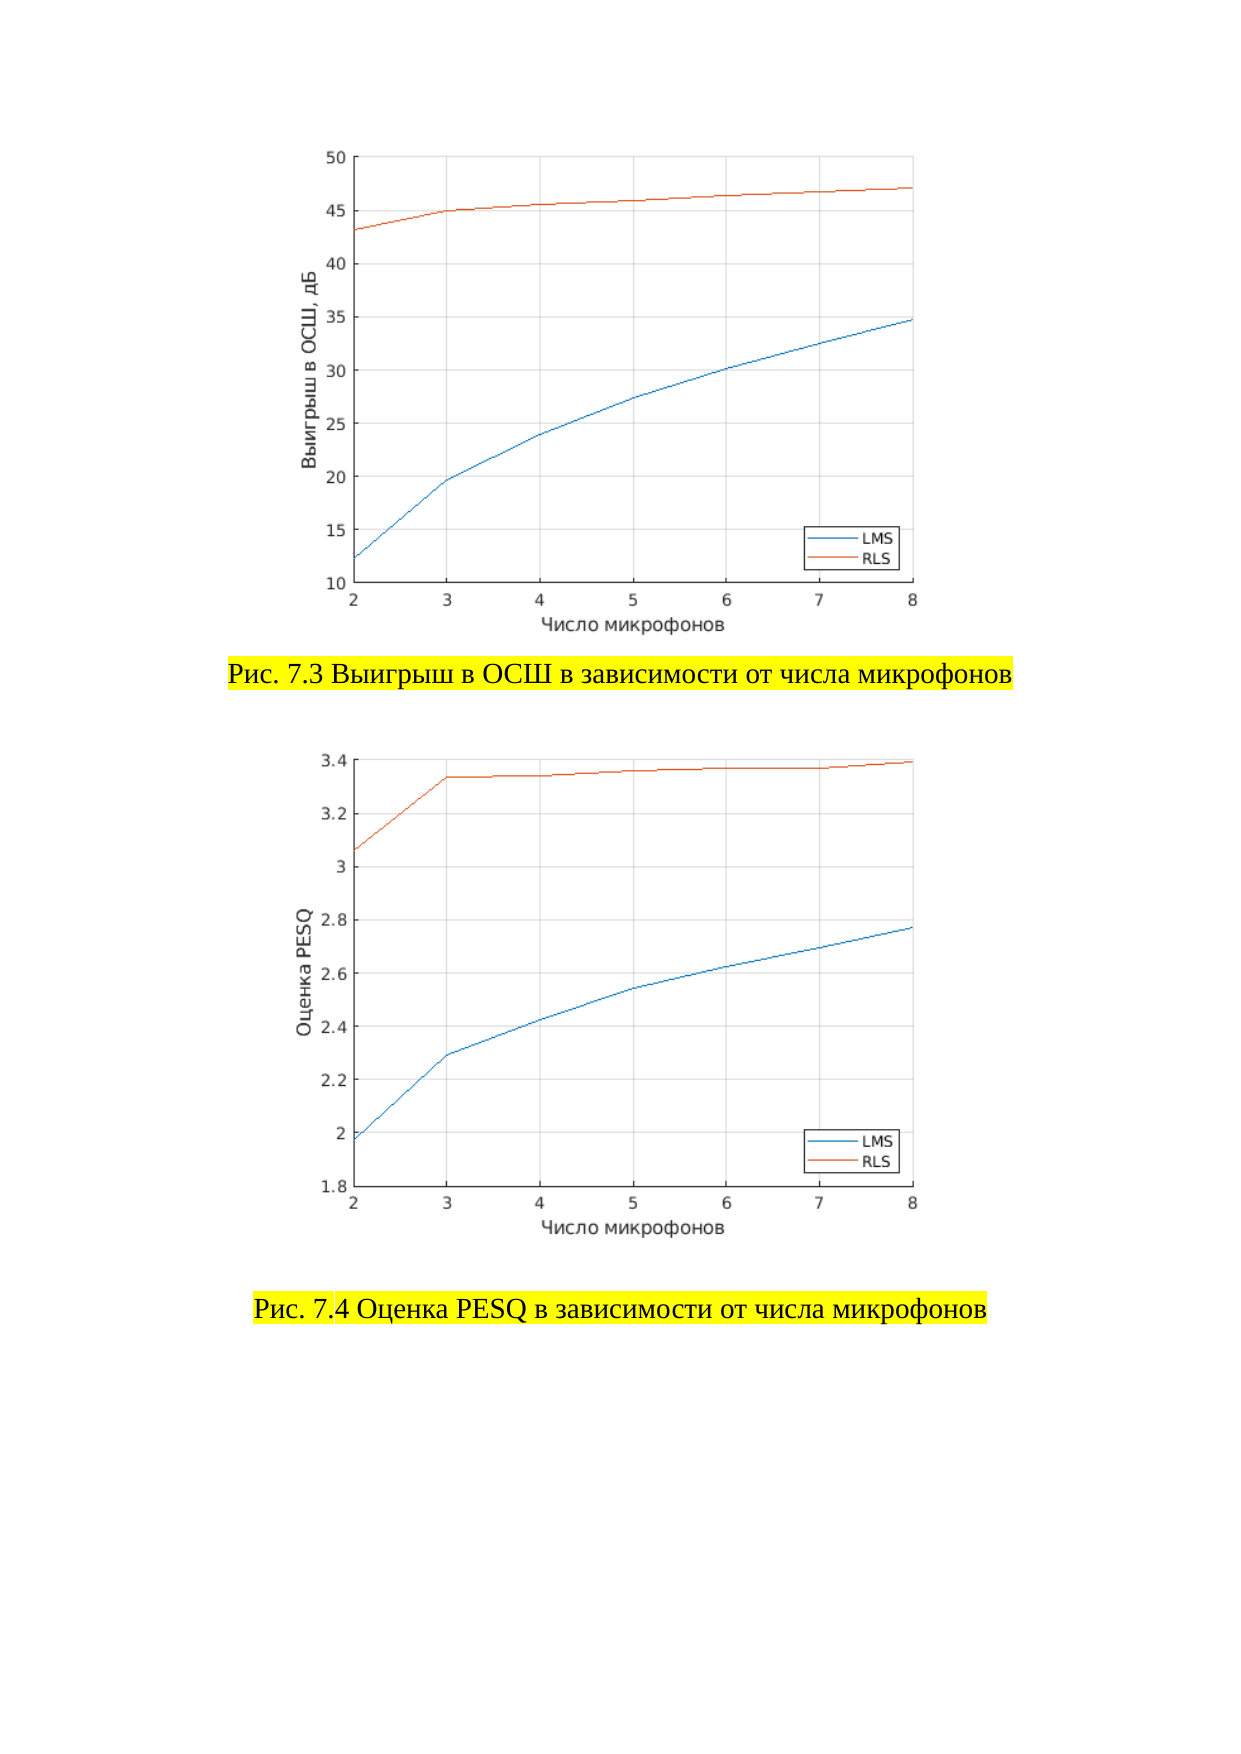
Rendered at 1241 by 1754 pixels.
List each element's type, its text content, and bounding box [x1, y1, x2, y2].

text Рис. 7.4 Оценка PESQ в зависимости от числа микрофонов [118, 1243, 1122, 1324]
picture [260, 118, 980, 640]
picture [260, 721, 980, 1243]
text Рис. 7.3 Выигрыш в ОСШ в зависимости от числа микрофонов [118, 640, 1122, 690]
